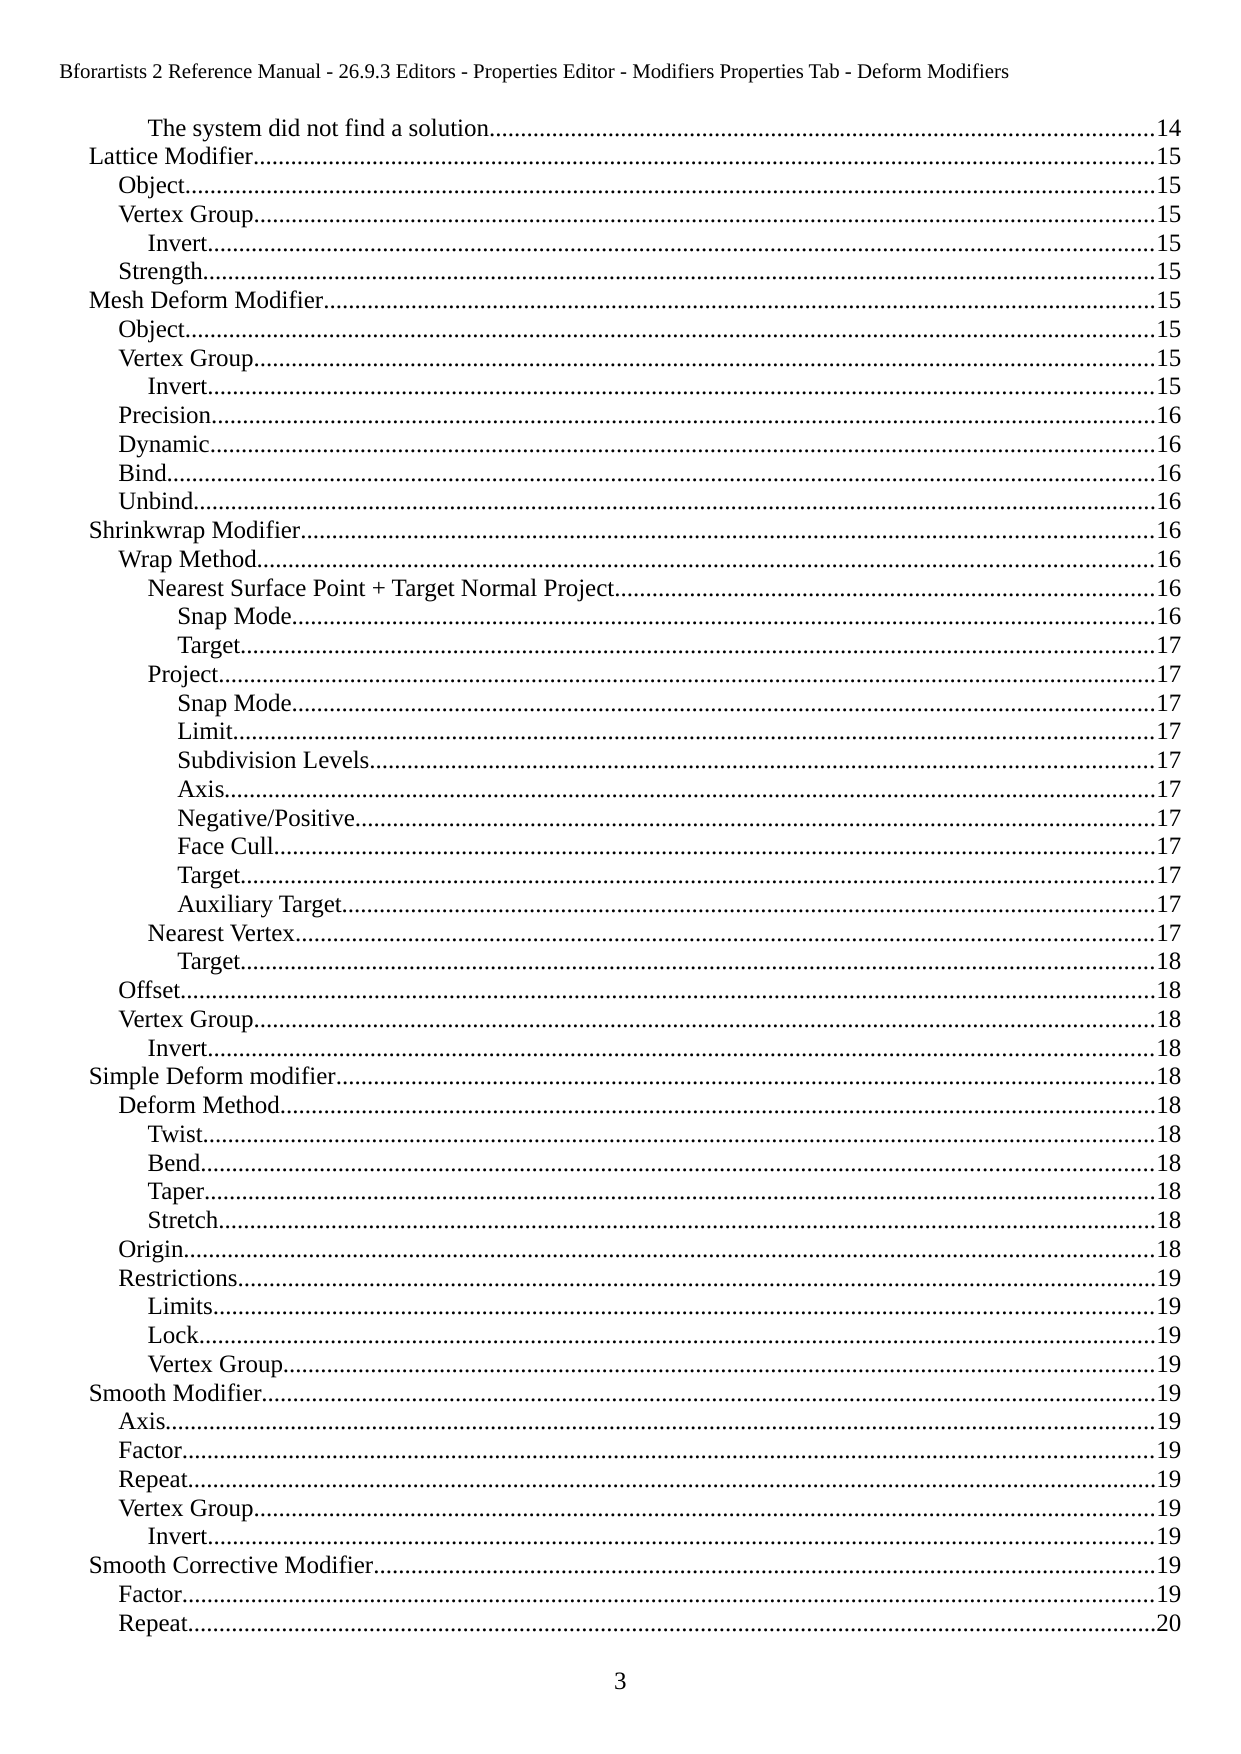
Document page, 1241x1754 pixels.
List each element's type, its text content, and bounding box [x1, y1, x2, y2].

text Factor 19 [118, 1579, 1181, 1608]
text Invert 19 [147, 1521, 1181, 1550]
text Vertex Group 19 [147, 1349, 1181, 1378]
text Snap Mode 17 [177, 688, 1181, 716]
text Offset 18 [118, 975, 1181, 1004]
text Subdivision Levels 17 [177, 745, 1181, 774]
text Invert 18 [147, 1033, 1181, 1061]
text Target 17 [177, 860, 1181, 889]
text Snap Mode 16 [177, 601, 1181, 630]
text Taper 18 [147, 1176, 1181, 1205]
text Precision 16 [118, 400, 1181, 429]
text Project 17 [147, 659, 1181, 688]
text Repeat 20 [118, 1608, 1181, 1636]
text Vertex Group 15 [118, 199, 1181, 228]
text Stretch 18 [147, 1205, 1181, 1234]
text The system did not find a solution 14 [147, 113, 1181, 141]
text Repeat 19 [118, 1464, 1181, 1493]
text Unbind 16 [118, 486, 1181, 515]
text Nearest Vertex 17 [147, 918, 1181, 946]
text Deform Method 18 [118, 1090, 1181, 1119]
text Object 15 [118, 314, 1181, 343]
text Invert 15 [147, 371, 1181, 400]
text Limit 17 [177, 716, 1181, 745]
text Mesh Deform Modifier 15 [88, 285, 1181, 314]
text Origin 18 [118, 1234, 1181, 1263]
text Lock 19 [147, 1320, 1181, 1349]
text Twist 18 [147, 1119, 1181, 1148]
text Shrinkwrap Modifier 16 [88, 515, 1181, 544]
text Wrap Method 16 [118, 544, 1181, 573]
text Vertex Group 18 [118, 1004, 1181, 1033]
text Restrictions 19 [118, 1263, 1181, 1291]
text Nearest Surface Point + Target Normal Project 16 [147, 573, 1181, 601]
text Limits 19 [147, 1291, 1181, 1320]
text Axis 19 [118, 1406, 1181, 1435]
text Factor 19 [118, 1435, 1181, 1464]
text Invert 15 [147, 228, 1181, 256]
text Negative/Positive 17 [177, 803, 1181, 831]
text Lattice Modifier 15 [88, 141, 1181, 170]
text Vertex Group 15 [118, 343, 1181, 371]
text Bind 16 [118, 458, 1181, 486]
text Smooth Corrective Modifier 19 [88, 1550, 1181, 1579]
text Smooth Modifier 19 [88, 1378, 1181, 1406]
text Auxiliary Target 17 [177, 889, 1181, 918]
text Axis 17 [177, 774, 1181, 803]
text Object 15 [118, 170, 1181, 199]
text Vertex Group 19 [118, 1493, 1181, 1521]
text Face Cull 17 [177, 831, 1181, 860]
text Simple Deform modifier 18 [88, 1061, 1181, 1090]
text Target 17 [177, 630, 1181, 659]
text Dynamic 16 [118, 429, 1181, 458]
text Strength 15 [118, 256, 1181, 285]
text Target 18 [177, 946, 1181, 975]
text Bend 18 [147, 1148, 1181, 1176]
